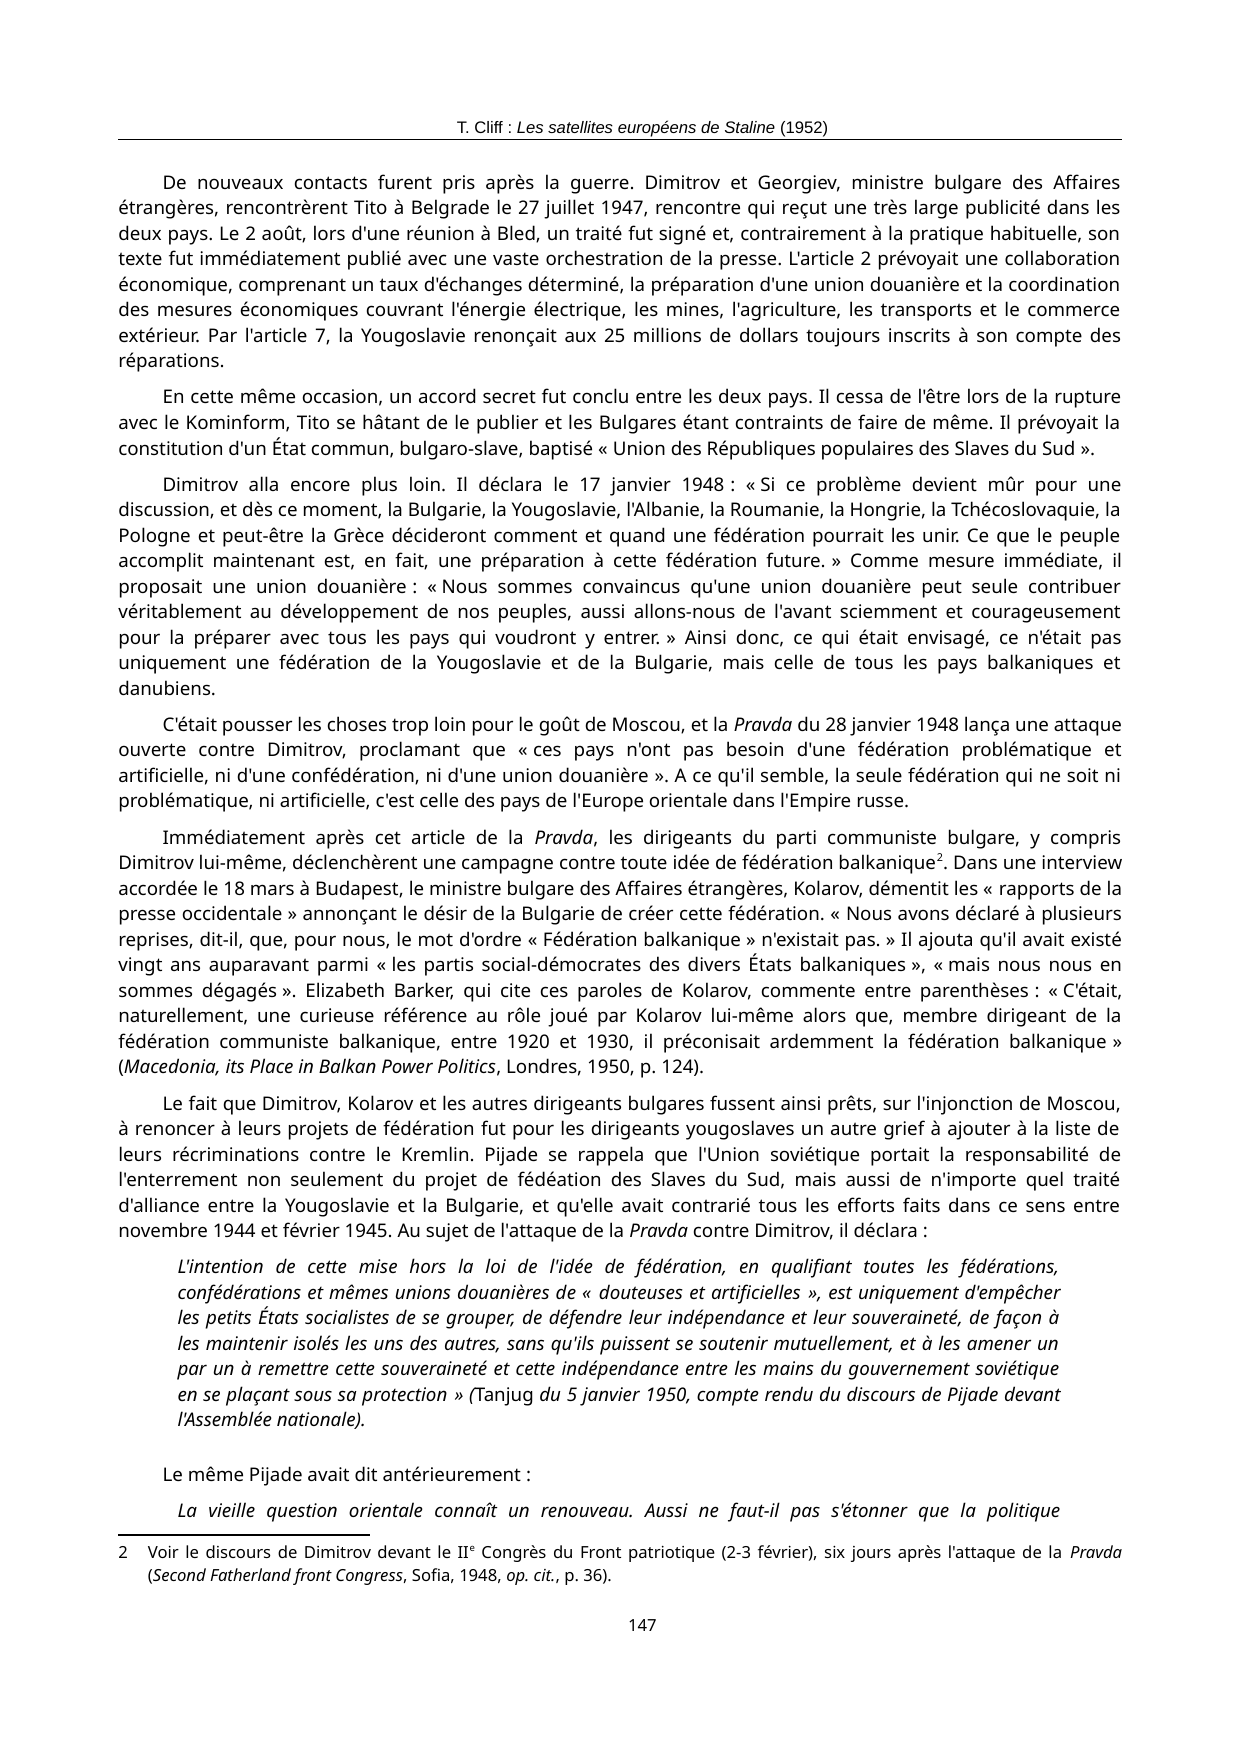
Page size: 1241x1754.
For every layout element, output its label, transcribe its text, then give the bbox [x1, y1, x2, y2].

text Dimitrov alla encore plus loin. Il déclara le 17 janvier 1948 : « Si ce problème devient mûr pour une discussion, et dès ce moment, la Bulgarie, la Yougoslavie, l'Albanie, la Roumanie, la Hongrie, la Tchécoslovaquie, la Pologne et peut-être la Grèce décideront comment et quand une fédération pourrait les unir. Ce que le peuple accomplit maintenant est, en fait, une préparation à cette fédération future. » Comme mesure immédiate, il proposait une union douanière : « Nous sommes convaincus qu'une union douanière peut seule contribuer véritablement au développement de nos peuples, aussi allons-nous de l'avant sciemment et courageusement pour la préparer avec tous les pays qui voudront y entrer. » Ainsi donc, ce qui était envisagé, ce n'était pas uniquement une fédération de la Yougoslavie et de la Bulgarie, mais celle de tous les pays balkaniques et danubiens. [118, 471, 1122, 701]
text Immédiatement après cet article de la Pravda, les dirigeants du parti communiste bulgare, y compris Dimitrov lui-même, déclenchèrent une campagne contre toute idée de fédération balkanique. Dans une interview accordée le 18 mars à Budapest, le ministre bulgare des Affaires étrangères, Kolarov, démentit les « rapports de la presse occidentale » annonçant le désir de la Bulgarie de créer cette fédération. « Nous avons déclaré à plusieurs reprises, dit-il, que, pour nous, le mot d'ordre « Fédération balkanique » n'existait pas. » Il ajouta qu'il avait existé vingt ans auparavant parmi « les partis social-démocrates des divers États balkaniques », « mais nous nous en sommes dégagés ». Elizabeth Barker, qui cite ces paroles de Kolarov, commente entre parenthèses : « C'était, naturellement, une curieuse référence au rôle joué par Kolarov lui-même alors que, membre dirigeant de la fédération communiste balkanique, entre 1920 et 1930, il préconisait ardemment la fédération balkanique » (Macedonia, its Place in Balkan Power Politics, Londres, 1950, p. 124). [118, 824, 1122, 1079]
text De nouveaux contacts furent pris après la guerre. Dimitrov et Georgiev, ministre bulgare des Affaires étrangères, rencontrèrent Tito à Belgrade le 27 juillet 1947, rencontre qui reçut une très large publicité dans les deux pays. Le 2 août, lors d'une réunion à Bled, un traité fut signé et, contrairement à la pratique habituelle, son texte fut immédiatement publié avec une vaste orchestration de la presse. L'article 2 prévoyait une collaboration économique, comprenant un taux d'échanges déterminé, la préparation d'une union douanière et la coordination des mesures économiques couvrant l'énergie électrique, les mines, l'agriculture, les transports et le commerce extérieur. Par l'article 7, la Yougoslavie renonçait aux 25 millions de dollars toujours inscrits à son compte des réparations. [118, 169, 1122, 373]
text La vieille question orientale connaît un renouveau. Aussi ne faut-il pas s'étonner que la politique [177, 1498, 1063, 1523]
text Voir le discours de Dimitrov devant le IIe Congrès du Front patriotique (2-3 février), six jours après l'attaque de la Pravda (Second Fatherland front Congress, Sofia, 1948, op. cit., p. 36). [118, 1541, 1122, 1586]
text C'était pousser les choses trop loin pour le goût de Moscou, et la Pravda du 28 janvier 1948 lança une attaque ouverte contre Dimitrov, proclamant que « ces pays n'ont pas besoin d'une fédération problématique et artificielle, ni d'une confédération, ni d'une union douanière ». A ce qu'il semble, la seule fédération qui ne soit ni problématique, ni artificielle, c'est celle des pays de l'Europe orientale dans l'Empire russe. [118, 711, 1122, 813]
text Le même Pijade avait dit antérieurement : [118, 1462, 1122, 1487]
text Le fait que Dimitrov, Kolarov et les autres dirigeants bulgares fussent ainsi prêts, sur l'injonction de Moscou, à renoncer à leurs projets de fédération fut pour les dirigeants yougoslaves un autre grief à ajouter à la liste de leurs récriminations contre le Kremlin. Pijade se rappela que l'Union soviétique portait la responsabilité de l'enterrement non seulement du projet de fédéation des Slaves du Sud, mais aussi de n'importe quel traité d'alliance entre la Yougoslavie et la Bulgarie, et qu'elle avait contrarié tous les efforts faits dans ce sens entre novembre 1944 et février 1945. Au sujet de l'attaque de la Pravda contre Dimitrov, il déclara : [118, 1090, 1122, 1243]
text L'intention de cette mise hors la loi de l'idée de fédération, en qualifiant toutes les fédérations, confédérations et mêmes unions douanières de « douteuses et artificielles », est uniquement d'empêcher les petits États socialistes de se grouper, de défendre leur indépendance et leur souveraineté, de façon à les maintenir isolés les uns des autres, sans qu'ils puissent se soutenir mutuellement, et à les amener un par un à remettre cette souveraineté et cette indépendance entre les mains du gouvernement soviétique en se plaçant sous sa protection » (Tanjug du 5 janvier 1950, compte rendu du discours de Pijade devant l'Assemblée nationale). [177, 1253, 1063, 1432]
text En cette même occasion, un accord secret fut conclu entre les deux pays. Il cessa de l'être lors de la rupture avec le Kominform, Tito se hâtant de le publier et les Bulgares étant contraints de faire de même. Il prévoyait la constitution d'un État commun, bulgaro-slave, baptisé « Union des Républiques populaires des Slaves du Sud ». [118, 384, 1122, 460]
